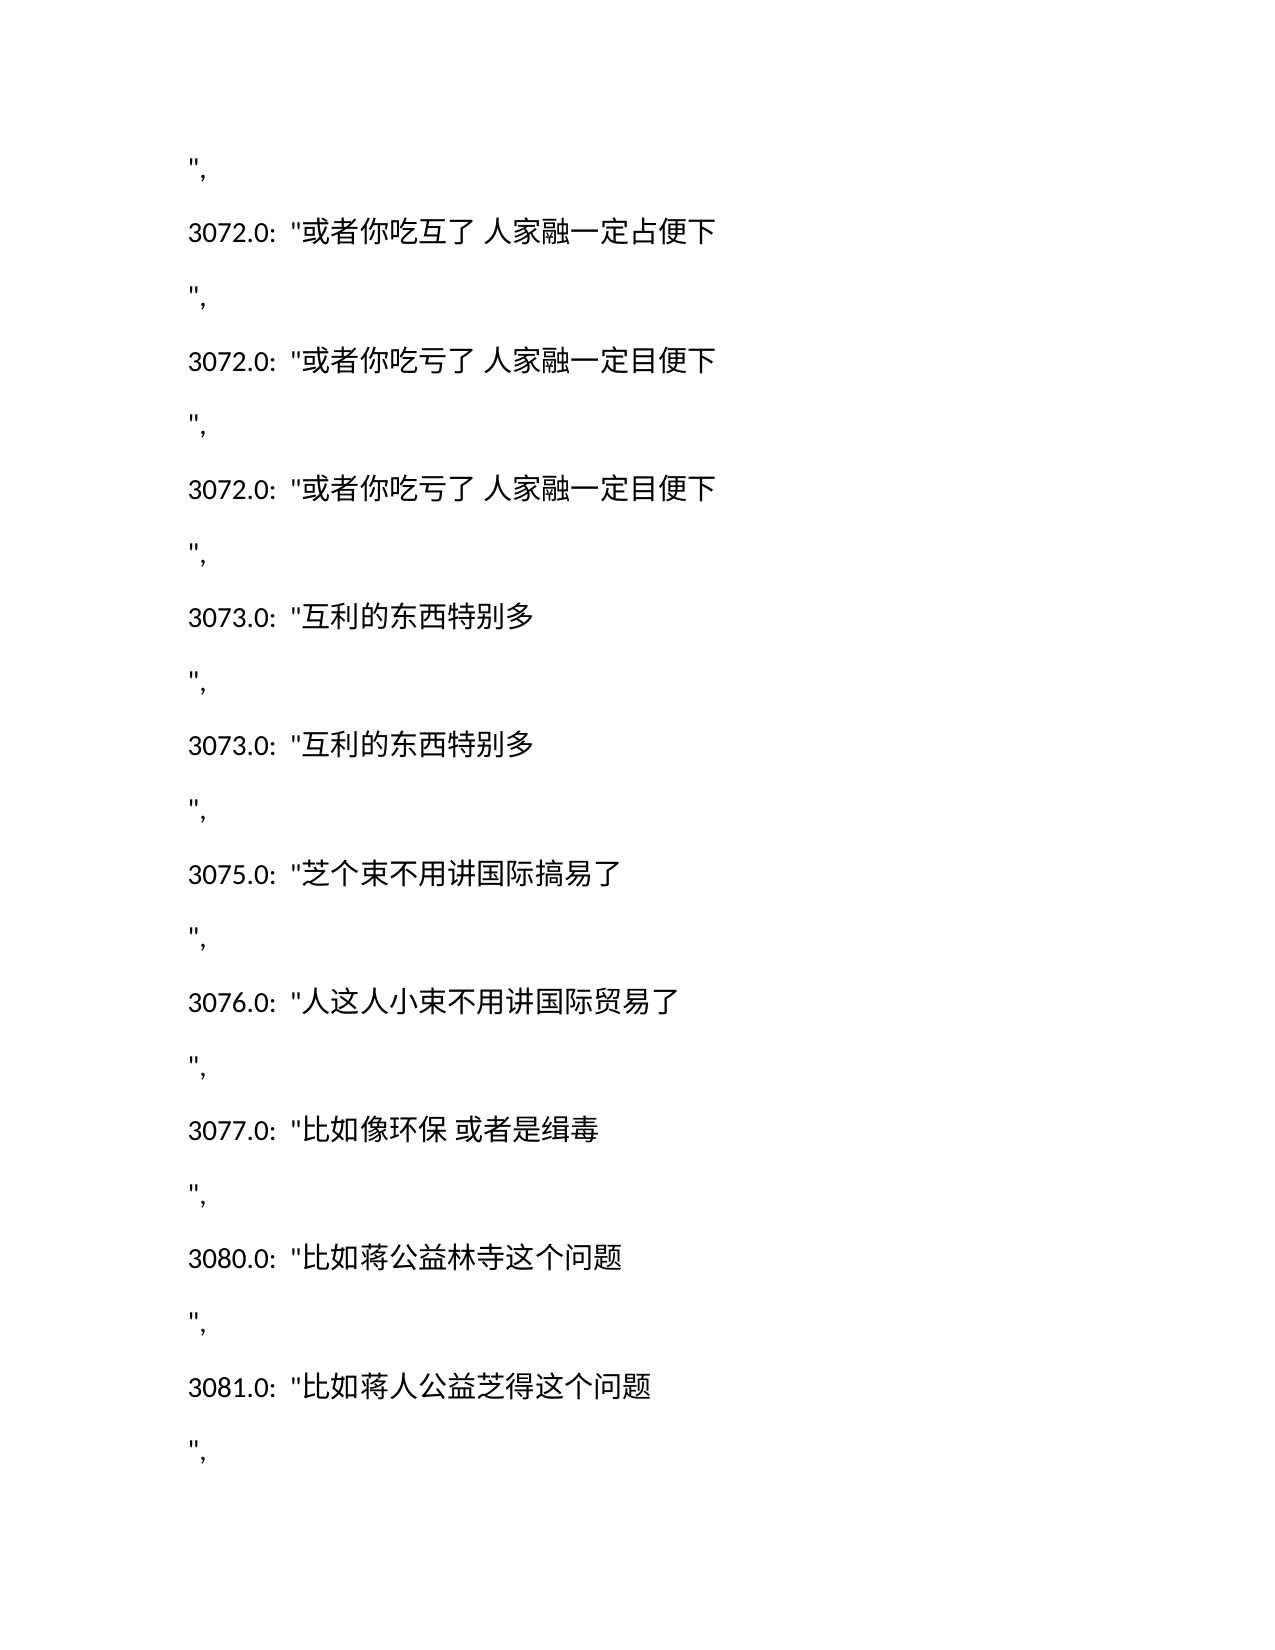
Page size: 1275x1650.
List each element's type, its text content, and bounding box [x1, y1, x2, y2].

text 3075.0: "芝个束不用讲国际搞易了 [187, 853, 1087, 893]
text ", [187, 1304, 1087, 1340]
text 3072.0: "或者你吃互了 人家融一定占便下 [187, 212, 1087, 251]
text 3072.0: "或者你吃亏了 人家融一定目便下 [187, 468, 1087, 508]
text ", [187, 1048, 1087, 1083]
text ", [187, 663, 1087, 698]
text 3080.0: "比如蒋公益林寺这个问题 [187, 1238, 1087, 1277]
text ", [187, 406, 1087, 442]
text ", [187, 791, 1087, 827]
text 3081.0: "比如蒋人公益芝得这个问题 [187, 1366, 1087, 1406]
text 3073.0: "互利的东西特别多 [187, 596, 1087, 636]
text ", [187, 535, 1087, 570]
text ", [187, 150, 1087, 186]
text ", [187, 1176, 1087, 1211]
text ", [187, 919, 1087, 955]
text 3077.0: "比如像环保 或者是缉毒 [187, 1109, 1087, 1149]
text 3076.0: "人这人小束不用讲国际贸易了 [187, 981, 1087, 1021]
text 3072.0: "或者你吃亏了 人家融一定目便下 [187, 340, 1087, 380]
text ", [187, 278, 1087, 314]
text ", [187, 1432, 1087, 1468]
text 3073.0: "互利的东西特别多 [187, 725, 1087, 764]
